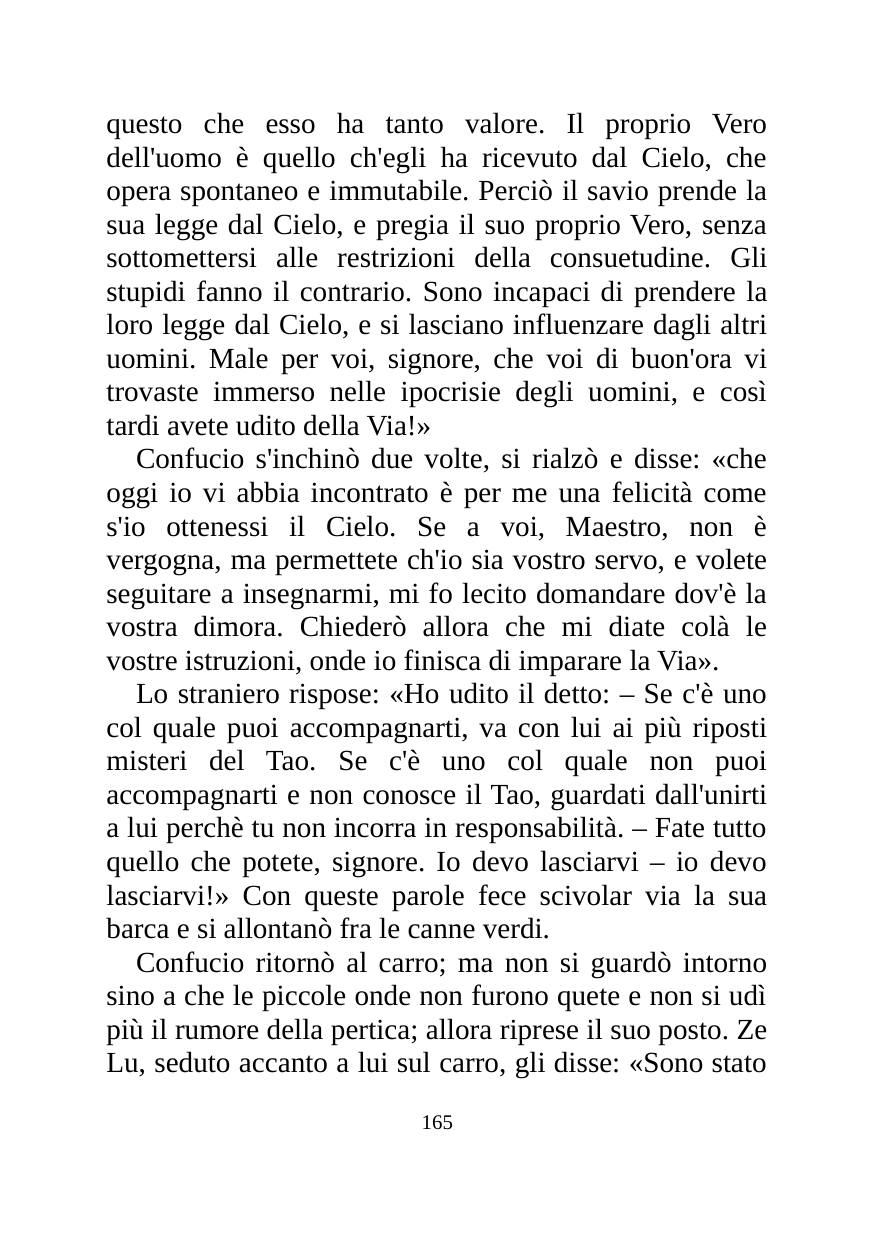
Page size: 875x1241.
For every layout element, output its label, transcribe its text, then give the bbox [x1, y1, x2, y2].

text Lo straniero rispose: «Ho udito il detto: – Se c'è uno col quale puoi accompagnarti, va con lui ai più riposti misteri del Tao. Se c'è uno col quale non puoi accompagnarti e non conosce il Tao, guardati dall'unirti a lui perchè tu non incorra in responsabilità. – Fate tutto quello che potete, signore. Io devo lasciarvi – io devo lasciarvi!» Con queste parole fece scivolar via la sua barca e si allontanò fra le canne verdi. [106, 676, 768, 945]
text Confucio ritornò al carro; ma non si guardò intorno sino a che le piccole onde non furono quete e non si udì più il rumore della pertica; allora riprese il suo posto. Ze Lu, seduto accanto a lui sul carro, gli disse: «Sono stato [106, 945, 768, 1079]
text questo che esso ha tanto valore. Il proprio Vero dell'uomo è quello ch'egli ha ricevuto dal Cielo, che opera spontaneo e immutabile. Perciò il savio prende la sua legge dal Cielo, e pregia il suo proprio Vero, senza sottomettersi alle restrizioni della consuetudine. Gli stupidi fanno il contrario. Sono incapaci di prendere la loro legge dal Cielo, e si lasciano influenzare dagli altri uomini. Male per voi, signore, che voi di buon'ora vi trovaste immerso nelle ipocrisie degli uomini, e così tardi avete udito della Via!» [106, 106, 768, 442]
text Confucio s'inchinò due volte, si rialzò e disse: «che oggi io vi abbia incontrato è per me una felicità come s'io ottenessi il Cielo. Se a voi, Maestro, non è vergogna, ma permettete ch'io sia vostro servo, e volete seguitare a insegnarmi, mi fo lecito domandare dov'è la vostra dimora. Chiederò allora che mi diate colà le vostre istruzioni, onde io finisca di imparare la Via». [106, 442, 768, 676]
